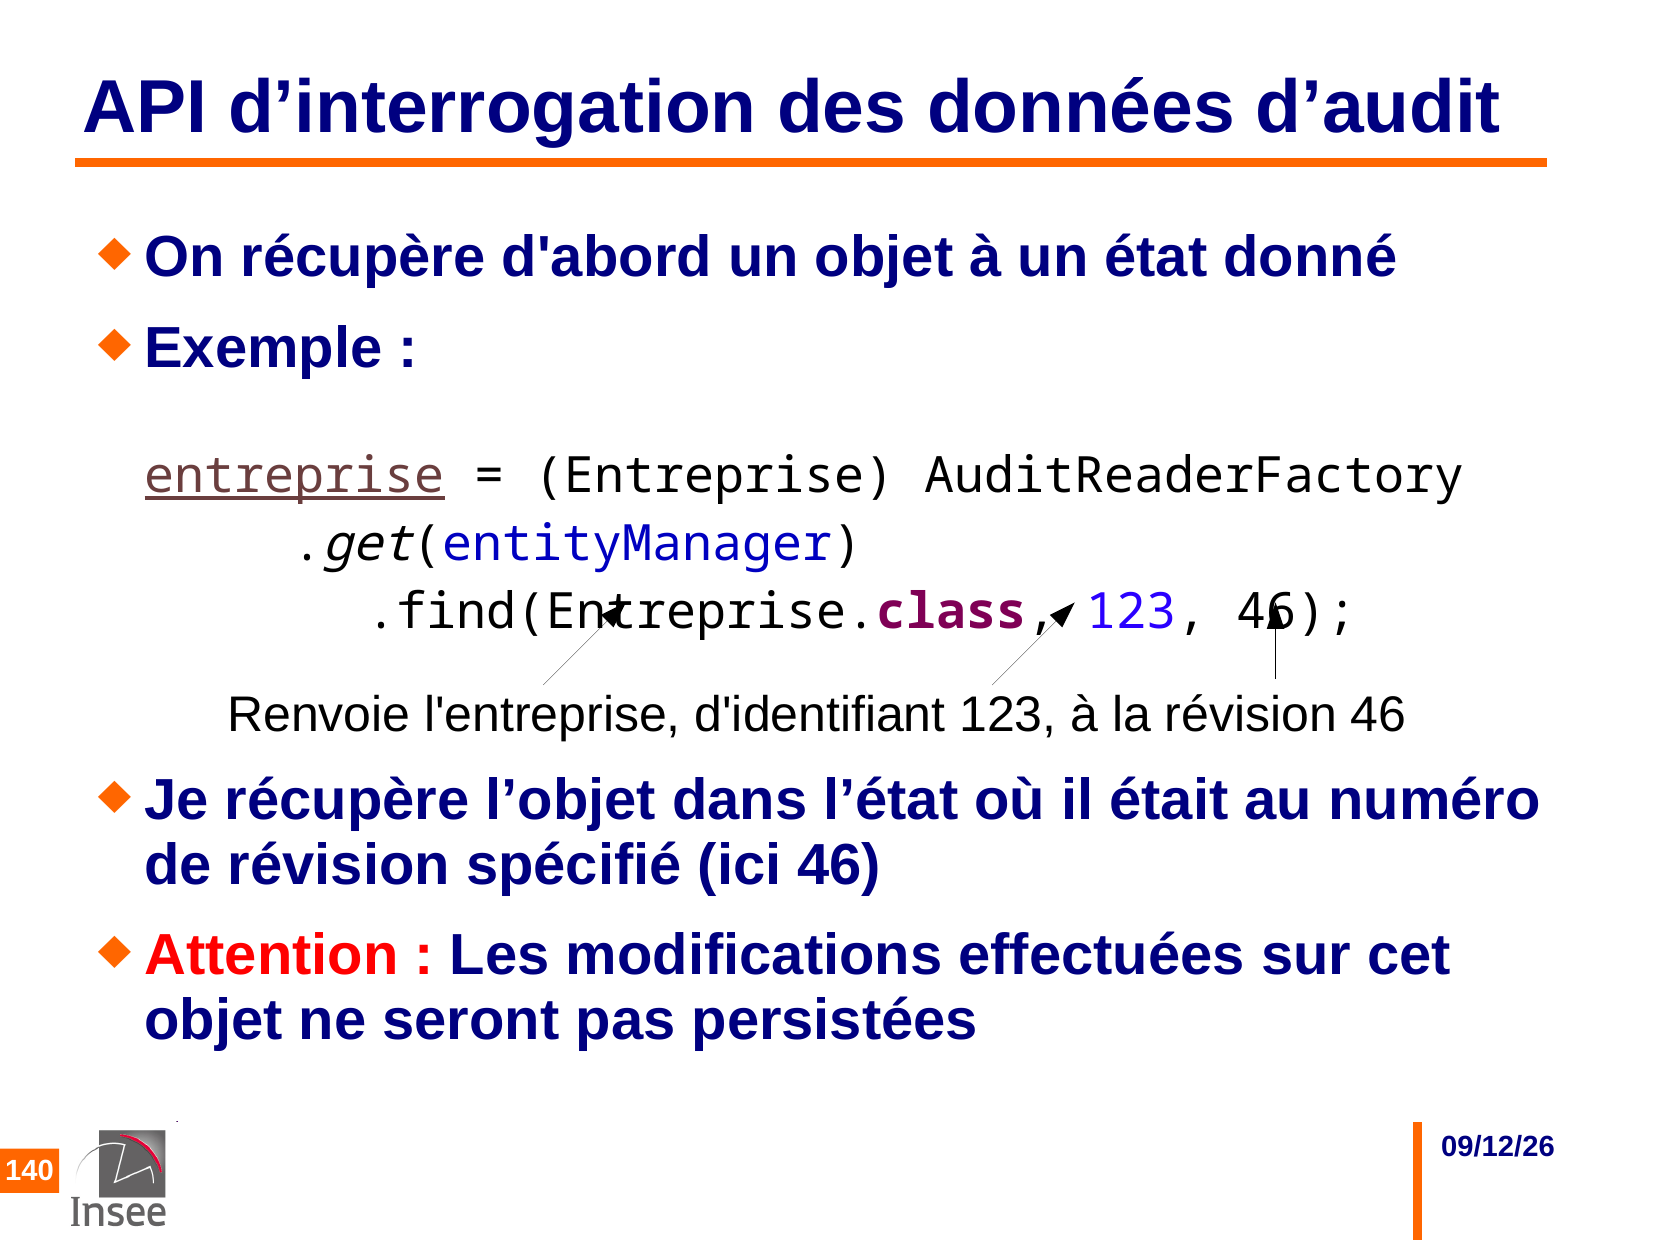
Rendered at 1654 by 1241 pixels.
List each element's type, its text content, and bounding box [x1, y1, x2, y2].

text_box entreprise = (Entreprise) AuditReaderFactory .get(entityManager) .find(Entreprise.class, 123, 46); [0, 431, 1654, 822]
picture [62, 1121, 178, 1241]
list On récupère d'abord un objet à un état donné Exemple : Je récupère l’objet dans l’état où il était au numéro de révision spécifié (ici 46) Attention : Les modifications effectuées sur cet objet ne seront pas persistées [82, 822, 1571, 1063]
list On récupère d'abord un objet à un état donné Exemple : Je récupère l’objet dans l’état où il était au numéro de révision spécifié (ici 46) Attention : Les modifications effectuées sur cet objet ne seront pas persistées [82, 224, 1571, 431]
title API d’interrogation des données d’audit [82, 49, 1619, 163]
text_box Renvoie l'entreprise, d'identifiant 123, à la révision 46 [177, 679, 1654, 808]
